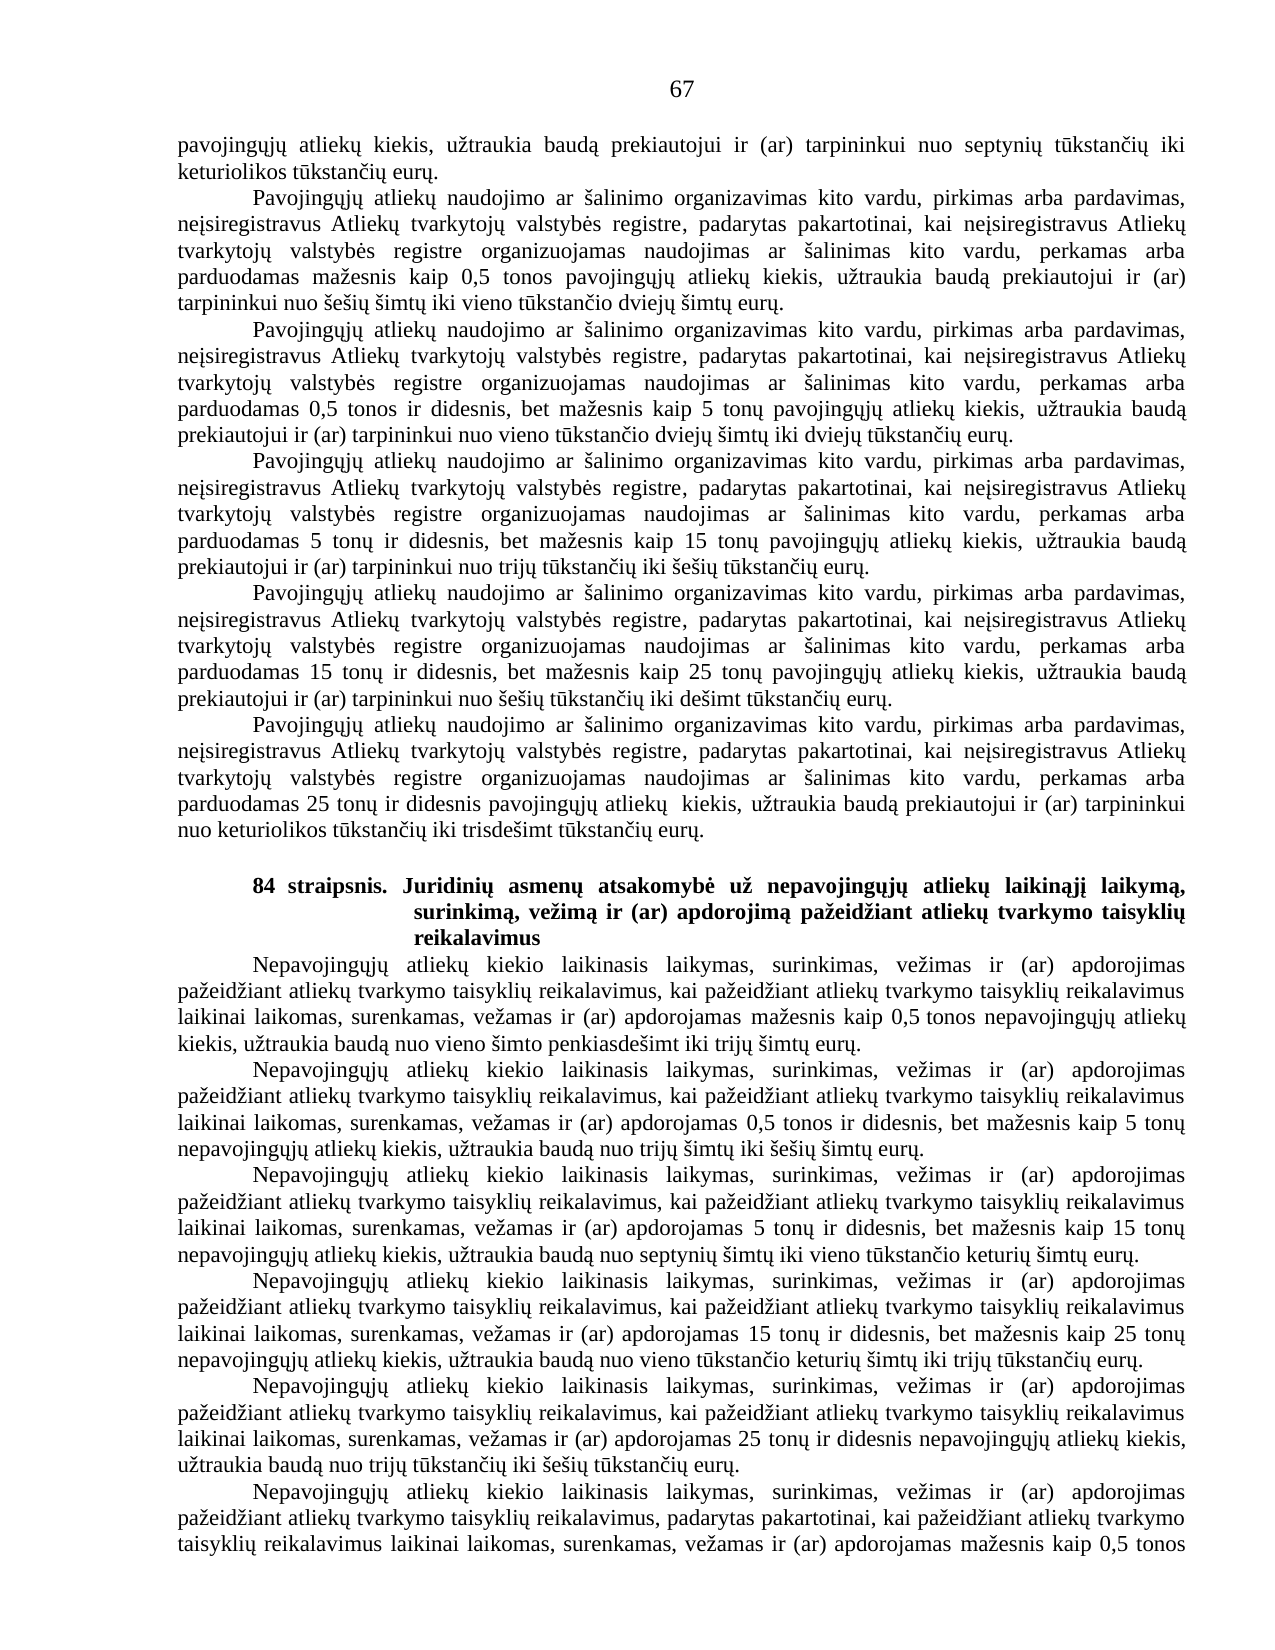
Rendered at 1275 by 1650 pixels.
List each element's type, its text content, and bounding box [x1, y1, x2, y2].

text Nepavojingųjų atliekų kiekio laikinasis laikymas, surinkimas, vežimas ir (ar) apdorojimas pažeidžiant atliekų tvarkymo taisyklių reikalavimus, kai pažeidžiant atliekų tvarkymo taisyklių reikalavimus laikinai laikomas, surenkamas, vežamas ir (ar) apdorojamas 25 tonų ir didesnis nepavojingųjų atliekų kiekis, užtraukia baudą nuo trijų tūkstančių iki šešių tūkstančių eurų. [177, 1372, 1186, 1478]
text Nepavojingųjų atliekų kiekio laikinasis laikymas, surinkimas, vežimas ir (ar) apdorojimas pažeidžiant atliekų tvarkymo taisyklių reikalavimus, padarytas pakartotinai, kai pažeidžiant atliekų tvarkymo taisyklių reikalavimus laikinai laikomas, surenkamas, vežamas ir (ar) apdorojamas mažesnis kaip 0,5 tonos [177, 1478, 1186, 1557]
text Nepavojingųjų atliekų kiekio laikinasis laikymas, surinkimas, vežimas ir (ar) apdorojimas pažeidžiant atliekų tvarkymo taisyklių reikalavimus, kai pažeidžiant atliekų tvarkymo taisyklių reikalavimus laikinai laikomas, surenkamas, vežamas ir (ar) apdorojamas 15 tonų ir didesnis, bet mažesnis kaip 25 tonų nepavojingųjų atliekų kiekis, užtraukia baudą nuo vieno tūkstančio keturių šimtų iki trijų tūkstančių eurų. [177, 1267, 1186, 1372]
text Nepavojingųjų atliekų kiekio laikinasis laikymas, surinkimas, vežimas ir (ar) apdorojimas pažeidžiant atliekų tvarkymo taisyklių reikalavimus, kai pažeidžiant atliekų tvarkymo taisyklių reikalavimus laikinai laikomas, surenkamas, vežamas ir (ar) apdorojamas mažesnis kaip 0,5 tonos nepavojingųjų atliekų kiekis, užtraukia baudą nuo vieno šimto penkiasdešimt iki trijų šimtų eurų. [177, 951, 1186, 1056]
text 84 straipsnis. Juridinių asmenų atsakomybė už nepavojingųjų atliekų laikinąjį laikymą, surinkimą, vežimą ir (ar) apdorojimą pažeidžiant atliekų tvarkymo taisyklių reikalavimus [252, 872, 1186, 951]
text Pavojingųjų atliekų naudojimo ar šalinimo organizavimas kito vardu, pirkimas arba pardavimas, neįsiregistravus Atliekų tvarkytojų valstybės registre, padarytas pakartotinai, kai neįsiregistravus Atliekų tvarkytojų valstybės registre organizuojamas naudojimas ar šalinimas kito vardu, perkamas arba parduodamas 25 tonų ir didesnis pavojingųjų atliekų kiekis, užtraukia baudą prekiautojui ir (ar) tarpininkui nuo keturiolikos tūkstančių iki trisdešimt tūkstančių eurų. [177, 711, 1186, 843]
text pavojingųjų atliekų kiekis, užtraukia baudą prekiautojui ir (ar) tarpininkui nuo septynių tūkstančių iki keturiolikos tūkstančių eurų. [177, 131, 1186, 184]
text Nepavojingųjų atliekų kiekio laikinasis laikymas, surinkimas, vežimas ir (ar) apdorojimas pažeidžiant atliekų tvarkymo taisyklių reikalavimus, kai pažeidžiant atliekų tvarkymo taisyklių reikalavimus laikinai laikomas, surenkamas, vežamas ir (ar) apdorojamas 5 tonų ir didesnis, bet mažesnis kaip 15 tonų nepavojingųjų atliekų kiekis, užtraukia baudą nuo septynių šimtų iki vieno tūkstančio keturių šimtų eurų. [177, 1162, 1186, 1267]
text Pavojingųjų atliekų naudojimo ar šalinimo organizavimas kito vardu, pirkimas arba pardavimas, neįsiregistravus Atliekų tvarkytojų valstybės registre, padarytas pakartotinai, kai neįsiregistravus Atliekų tvarkytojų valstybės registre organizuojamas naudojimas ar šalinimas kito vardu, perkamas arba parduodamas 0,5 tonos ir didesnis, bet mažesnis kaip 5 tonų pavojingųjų atliekų kiekis, užtraukia baudą prekiautojui ir (ar) tarpininkui nuo vieno tūkstančio dviejų šimtų iki dviejų tūkstančių eurų. [177, 316, 1186, 448]
text Pavojingųjų atliekų naudojimo ar šalinimo organizavimas kito vardu, pirkimas arba pardavimas, neįsiregistravus Atliekų tvarkytojų valstybės registre, padarytas pakartotinai, kai neįsiregistravus Atliekų tvarkytojų valstybės registre organizuojamas naudojimas ar šalinimas kito vardu, perkamas arba parduodamas 15 tonų ir didesnis, bet mažesnis kaip 25 tonų pavojingųjų atliekų kiekis, užtraukia baudą prekiautojui ir (ar) tarpininkui nuo šešių tūkstančių iki dešimt tūkstančių eurų. [177, 579, 1186, 711]
text Pavojingųjų atliekų naudojimo ar šalinimo organizavimas kito vardu, pirkimas arba pardavimas, neįsiregistravus Atliekų tvarkytojų valstybės registre, padarytas pakartotinai, kai neįsiregistravus Atliekų tvarkytojų valstybės registre organizuojamas naudojimas ar šalinimas kito vardu, perkamas arba parduodamas mažesnis kaip 0,5 tonos pavojingųjų atliekų kiekis, užtraukia baudą prekiautojui ir (ar) tarpininkui nuo šešių šimtų iki vieno tūkstančio dviejų šimtų eurų. [177, 184, 1186, 316]
text Pavojingųjų atliekų naudojimo ar šalinimo organizavimas kito vardu, pirkimas arba pardavimas, neįsiregistravus Atliekų tvarkytojų valstybės registre, padarytas pakartotinai, kai neįsiregistravus Atliekų tvarkytojų valstybės registre organizuojamas naudojimas ar šalinimas kito vardu, perkamas arba parduodamas 5 tonų ir didesnis, bet mažesnis kaip 15 tonų pavojingųjų atliekų kiekis, užtraukia baudą prekiautojui ir (ar) tarpininkui nuo trijų tūkstančių iki šešių tūkstančių eurų. [177, 448, 1186, 579]
text Nepavojingųjų atliekų kiekio laikinasis laikymas, surinkimas, vežimas ir (ar) apdorojimas pažeidžiant atliekų tvarkymo taisyklių reikalavimus, kai pažeidžiant atliekų tvarkymo taisyklių reikalavimus laikinai laikomas, surenkamas, vežamas ir (ar) apdorojamas 0,5 tonos ir didesnis, bet mažesnis kaip 5 tonų nepavojingųjų atliekų kiekis, užtraukia baudą nuo trijų šimtų iki šešių šimtų eurų. [177, 1056, 1186, 1162]
